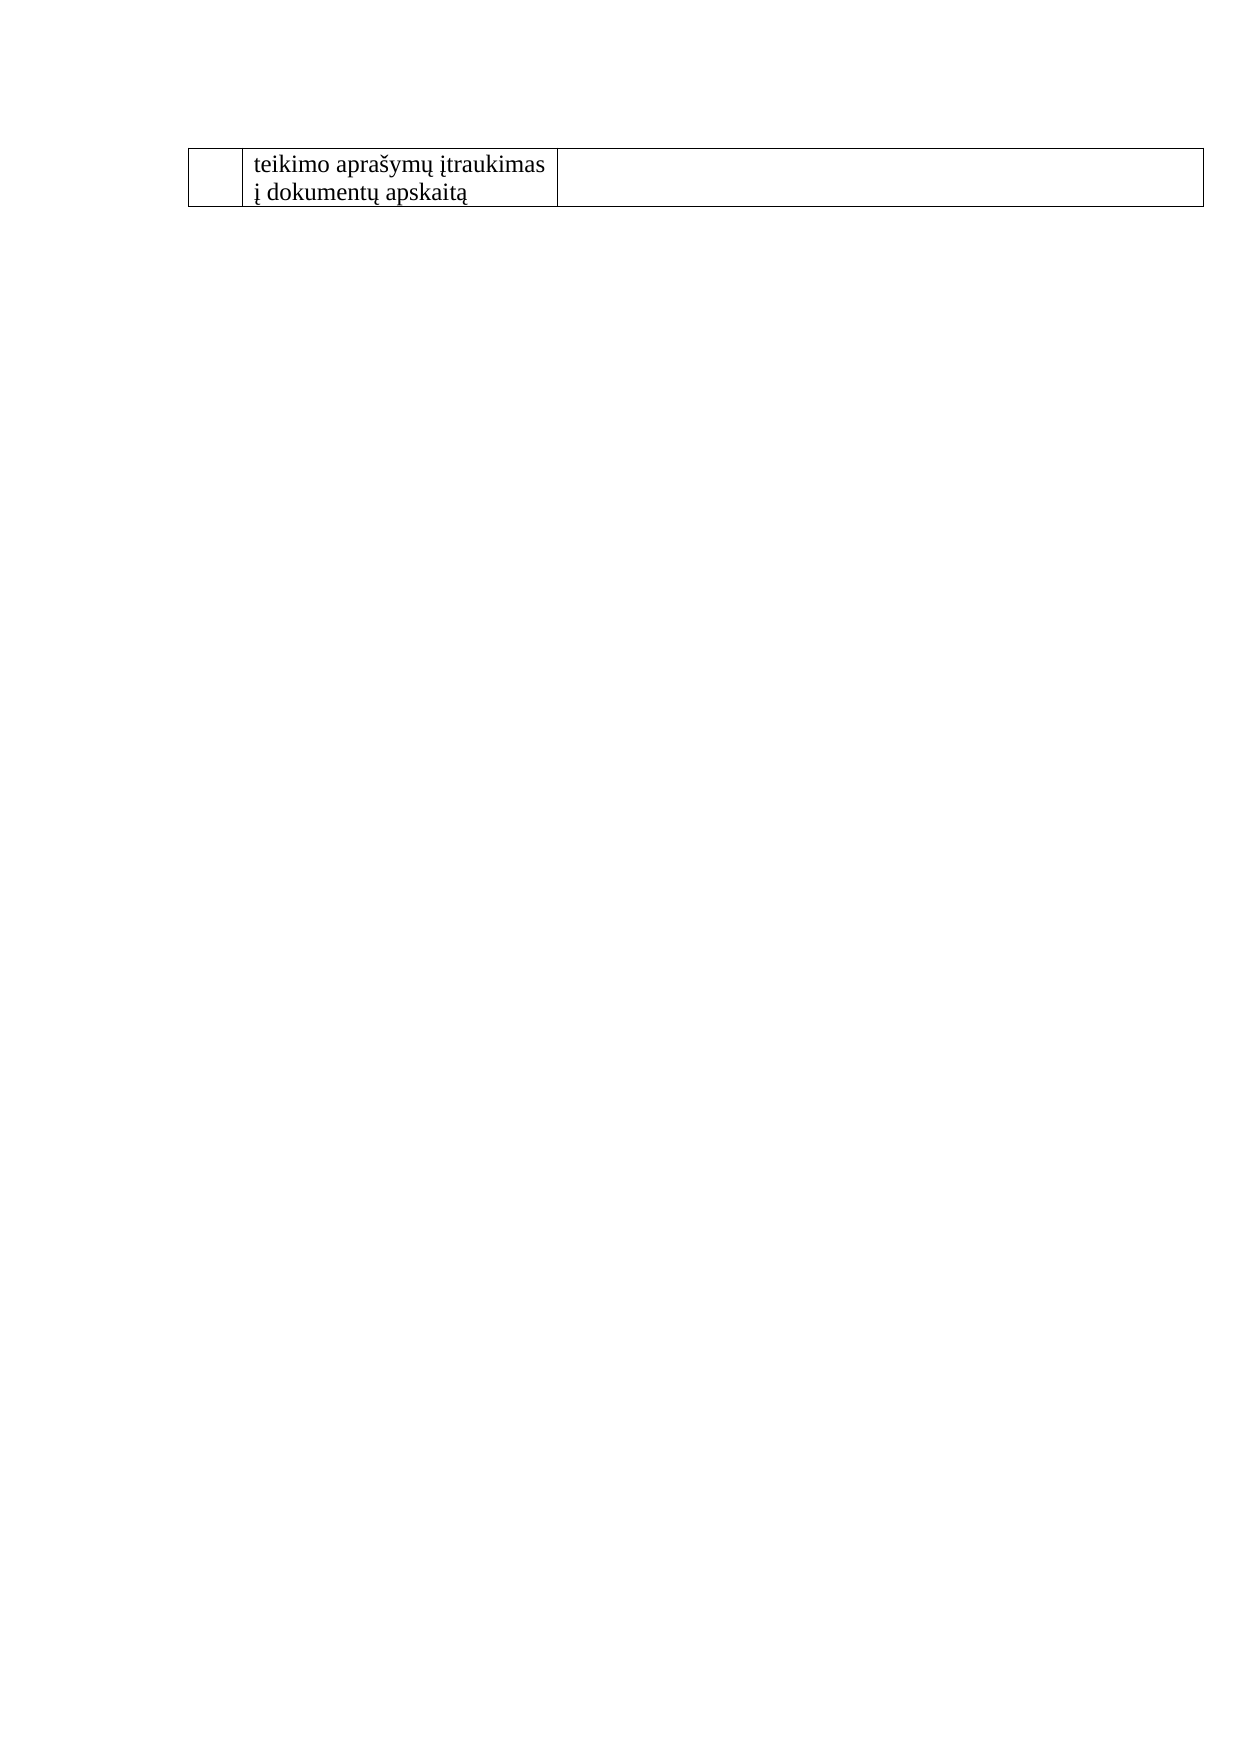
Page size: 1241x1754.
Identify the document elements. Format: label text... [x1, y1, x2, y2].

table_cell [189, 149, 242, 206]
table_cell teikimo aprašymų įtraukimas į dokumentų apskaitą [243, 149, 557, 206]
table_cell [558, 149, 1203, 206]
